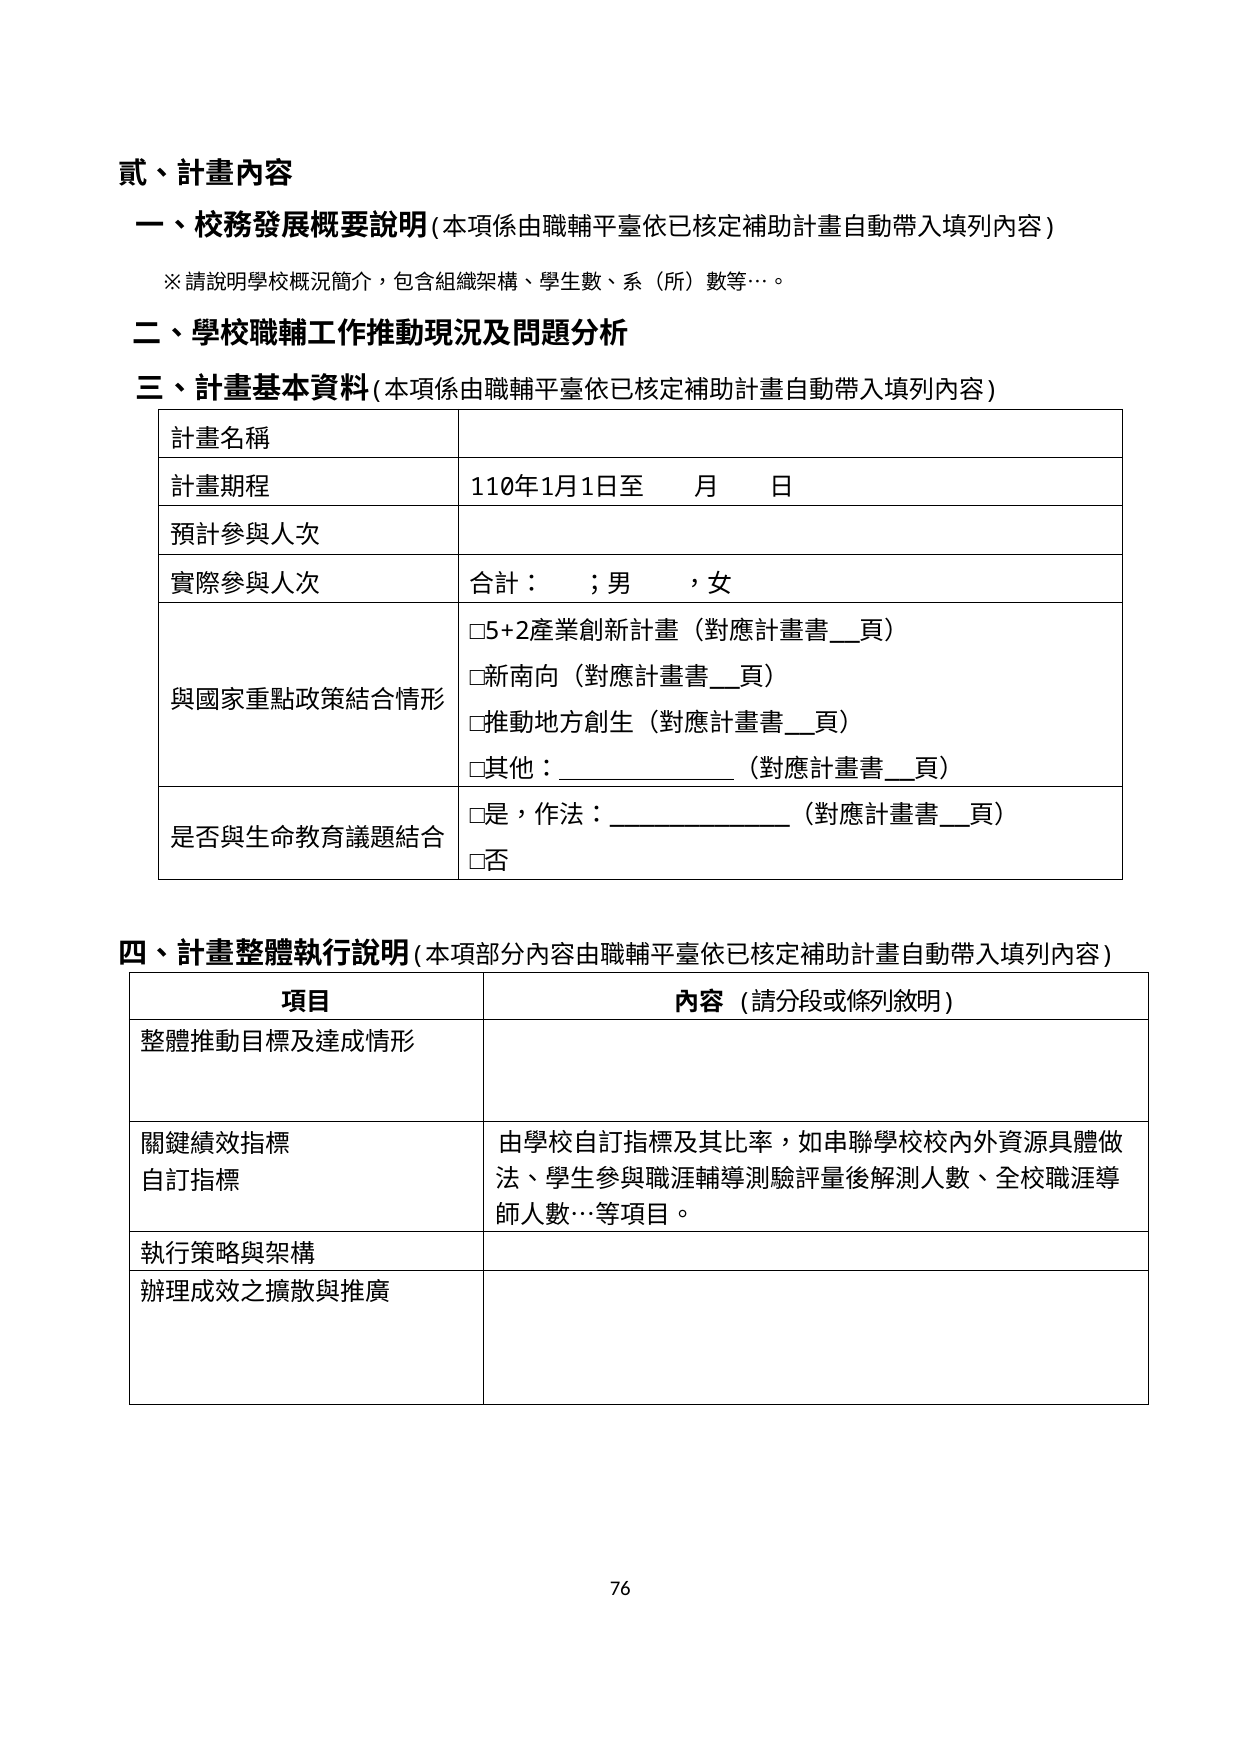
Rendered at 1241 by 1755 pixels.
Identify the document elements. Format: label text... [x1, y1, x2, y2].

table_header 計畫名稱 [159, 410, 458, 457]
text 一、校務發展概要說明(本項係由職輔平臺依已核定補助計畫自動帶入填列內容) [118, 192, 1122, 246]
table_cell 計畫期程 [159, 458, 458, 505]
table_cell 由學校自訂指標及其比率，如串聯學校校內外資源具體做法、學生參與職涯輔導測驗評量後解測人數、全校職涯導師人數…等項目。 [484, 1122, 1148, 1231]
table_cell □是，作法：____________（對應計畫書__頁） □否 [459, 787, 1122, 879]
table_header 內容 (請分段或條列敘明) [484, 973, 1148, 1019]
table_cell 辦理成效之擴散與推廣 [130, 1271, 483, 1404]
table_cell [484, 1232, 1148, 1269]
table_cell [484, 1020, 1148, 1121]
text 三、計畫基本資料(本項係由職輔平臺依已核定補助計畫自動帶入填列內容) [118, 355, 1122, 409]
table_cell 與國家重點政策結合情形 [159, 603, 458, 786]
table_cell 執行策略與架構 [130, 1232, 483, 1269]
table_cell 110年1月1日至 月 日 [459, 458, 1122, 505]
text 四、計畫整體執行說明(本項部分內容由職輔平臺依已核定補助計畫自動帶入填列內容) [118, 930, 1122, 972]
table_cell 實際參與人次 [159, 555, 458, 602]
table_header [459, 410, 1122, 457]
table_cell □5+2產業創新計畫（對應計畫書__頁） □新南向（對應計畫書__頁） □推動地方創生（對應計畫書__頁） □其他：＿＿＿＿＿＿＿（對應計畫書__頁） [459, 603, 1122, 786]
table_cell 是否與生命教育議題結合 [159, 787, 458, 879]
text 二、學校職輔工作推動現況及問題分析 [133, 301, 1122, 355]
table_cell [484, 1271, 1148, 1404]
text 貳、計畫內容 [118, 150, 1122, 192]
table_cell 整體推動目標及達成情形 [130, 1020, 483, 1121]
text ※請說明學校概況簡介，包含組織架構、學生數、系（所）數等…。 [160, 246, 1122, 301]
table_cell 關鍵績效指標 自訂指標 [130, 1122, 483, 1231]
table_cell 預計參與人次 [159, 506, 458, 554]
table_cell [459, 506, 1122, 554]
table_cell 合計： ；男 ，女 [459, 555, 1122, 602]
table_header 項目 [130, 973, 483, 1019]
